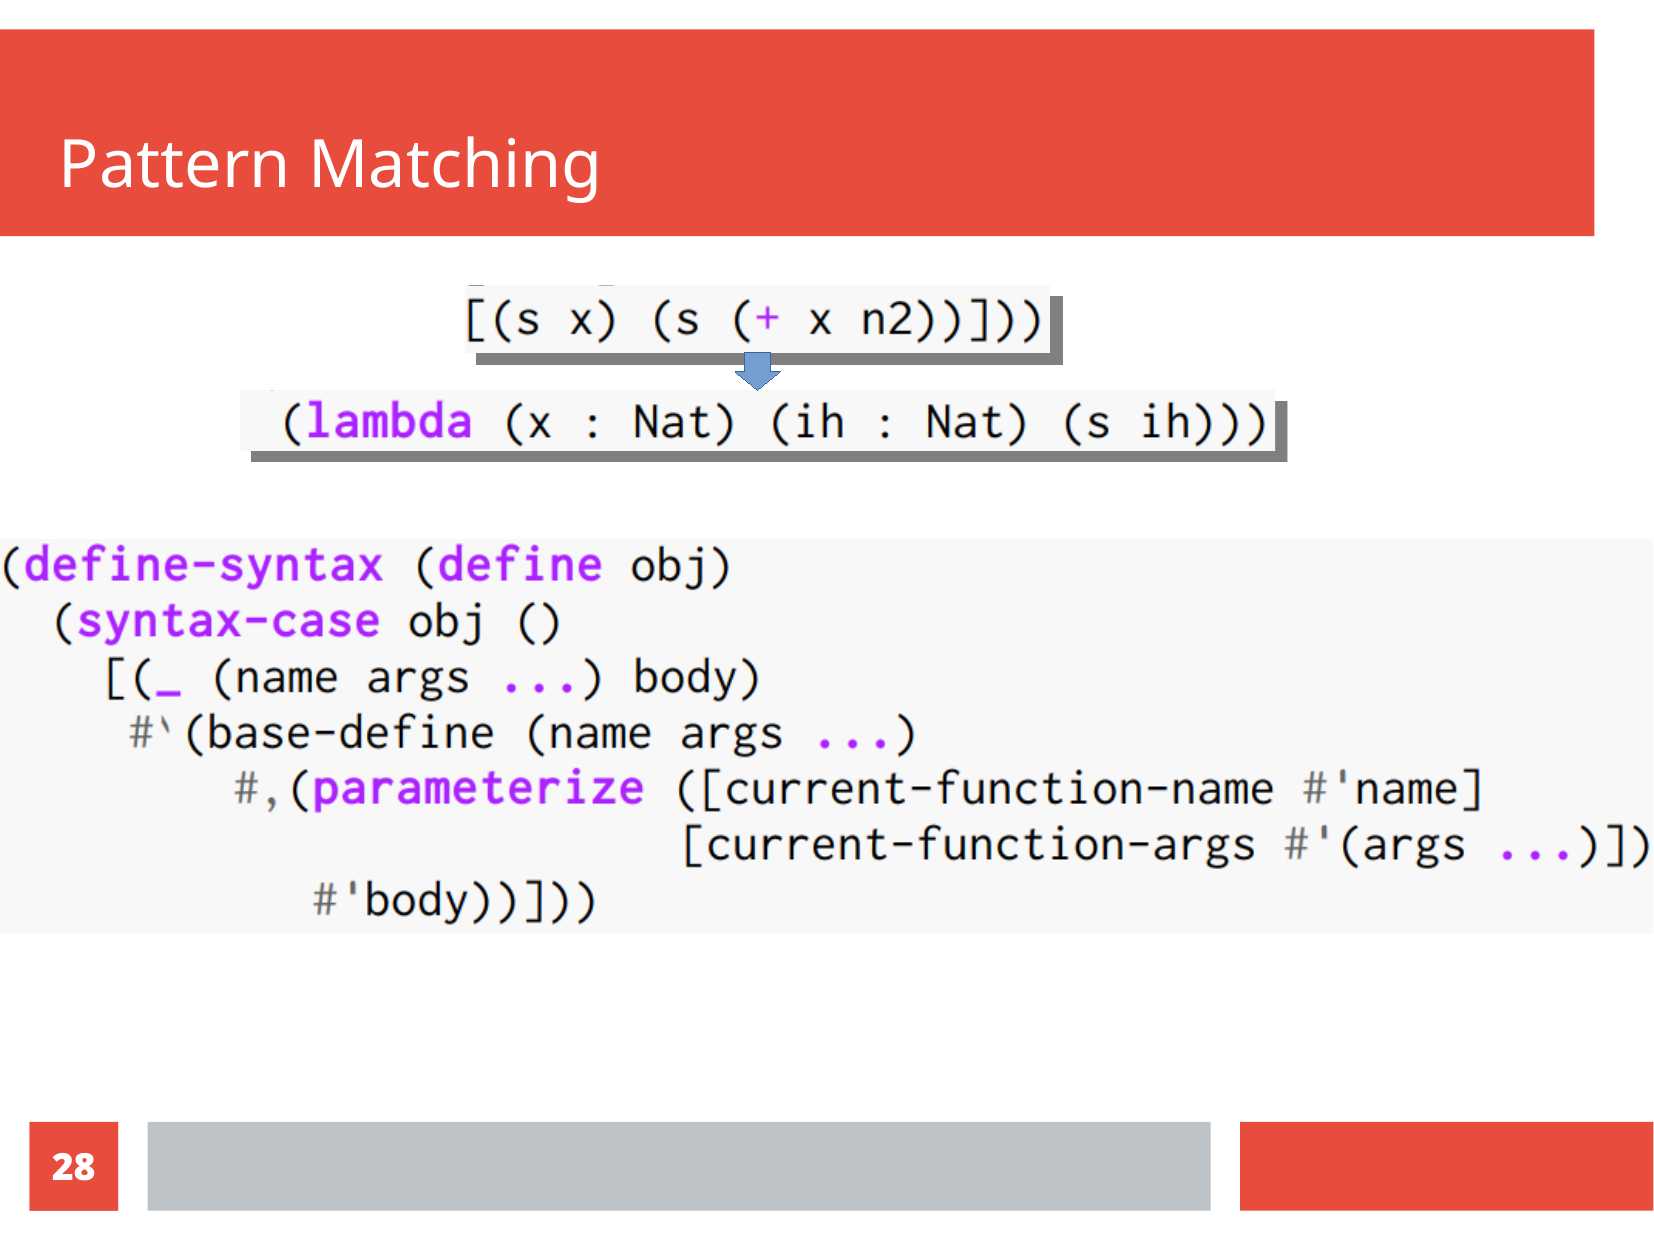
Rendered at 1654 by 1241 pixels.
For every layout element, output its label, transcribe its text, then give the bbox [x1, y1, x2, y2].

picture [464, 285, 1051, 353]
text_box [735, 352, 781, 391]
picture [240, 390, 1276, 451]
picture [0, 539, 1654, 934]
title Pattern Matching [59, 59, 1595, 207]
